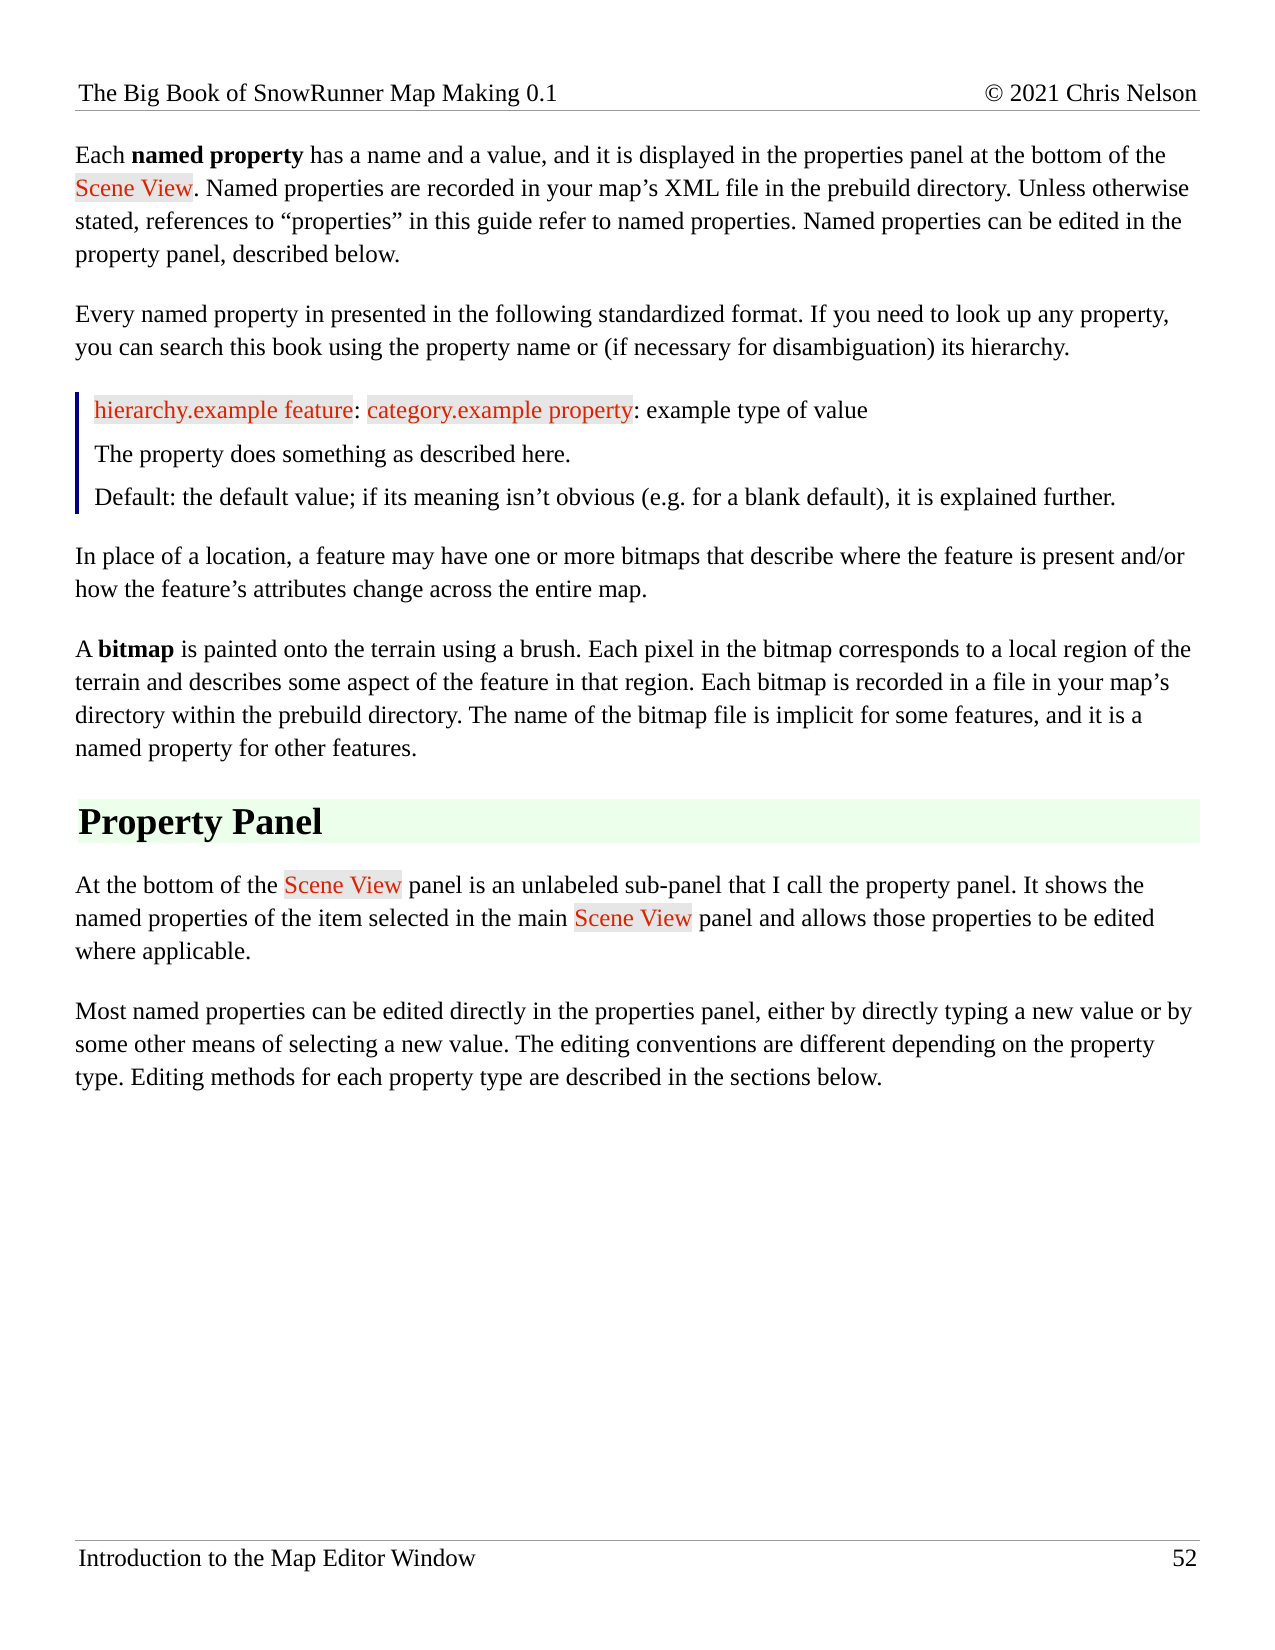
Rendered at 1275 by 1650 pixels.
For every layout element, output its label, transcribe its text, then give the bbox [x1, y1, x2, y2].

text Each named property has a name and a value, and it is displayed in the properties panel at the bottom of the Scene View. Named properties are recorded in your map’s XML file in the prebuild directory. Unless otherwise stated, references to “properties” in this guide refer to named properties. Named properties can be edited in the property panel, described below. [75, 140, 1200, 268]
text In place of a location, a feature may have one or more bitmaps that describe where the feature is present and/or how the feature’s attributes change across the entire map. [75, 541, 1200, 603]
text Default: the default value; if its meaning isn’t obvious (e.g. for a blank default), it is explained further. [79, 479, 1200, 514]
text A bitmap is painted onto the terrain using a brush. Each pixel in the bitmap corresponds to a local region of the terrain and describes some aspect of the feature in that region. Each bitmap is recorded in a file in your map’s directory within the prebuild directory. The name of the bitmap file is implicit for some features, and it is a named property for other features. [75, 634, 1200, 762]
text hierarchy.example feature: category.example property: example type of value [79, 392, 1200, 424]
text The property does something as described here. [79, 436, 1200, 467]
subtitle Property Panel [78, 799, 1200, 843]
text Every named property in presented in the following standardized format. If you need to look up any property, you can search this book using the property name or (if necessary for disambiguation) its hierarchy. [75, 299, 1200, 361]
text Most named properties can be edited directly in the properties panel, either by directly typing a new value or by some other means of selecting a new value. The editing conventions are different depending on the property type. Editing methods for each property type are described in the sections below. [75, 996, 1200, 1091]
text At the bottom of the Scene View panel is an unlabeled sub-panel that I call the property panel. It shows the named properties of the item selected in the main Scene View panel and allows those properties to be edited where applicable. [75, 870, 1200, 965]
